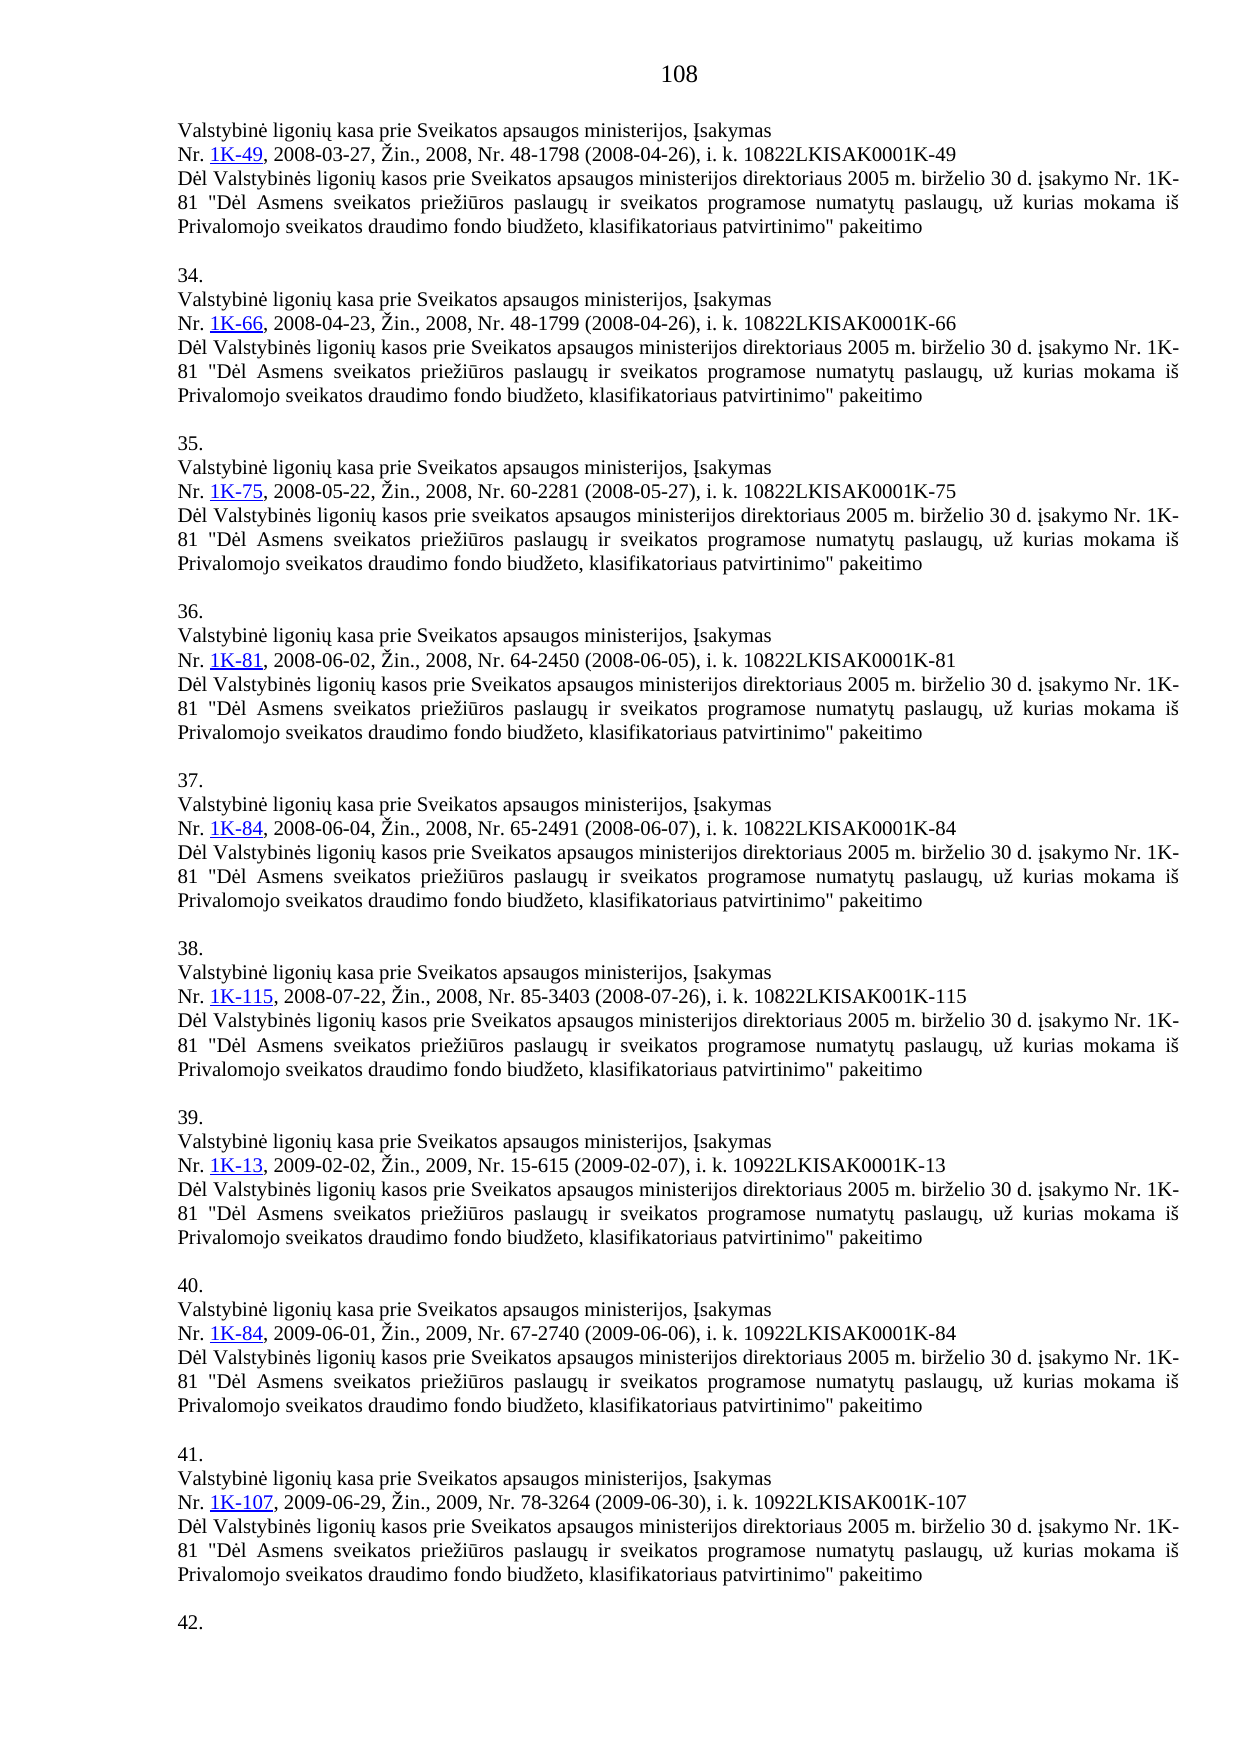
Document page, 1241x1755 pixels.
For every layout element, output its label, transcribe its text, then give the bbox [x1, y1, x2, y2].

text Valstybinė ligonių kasa prie Sveikatos apsaugos ministerijos, Įsakymas [177, 1129, 1181, 1153]
text Dėl Valstybinės ligonių kasos prie sveikatos apsaugos ministerijos direktoriaus 2005 m. birželio 30 d. įsakymo Nr. 1K-81 "Dėl Asmens sveikatos priežiūros paslaugų ir sveikatos programose numatytų paslaugų, už kurias mokama iš Privalomojo sveikatos draudimo fondo biudžeto, klasifikatoriaus patvirtinimo" pakeitimo [177, 503, 1181, 575]
text Dėl Valstybinės ligonių kasos prie Sveikatos apsaugos ministerijos direktoriaus 2005 m. birželio 30 d. įsakymo Nr. 1K-81 "Dėl Asmens sveikatos priežiūros paslaugų ir sveikatos programose numatytų paslaugų, už kurias mokama iš Privalomojo sveikatos draudimo fondo biudžeto, klasifikatoriaus patvirtinimo" pakeitimo [177, 1345, 1181, 1417]
text Nr. 1K-49, 2008-03-27, Žin., 2008, Nr. 48-1798 (2008-04-26), i. k. 10822LKISAK0001K-49 [177, 142, 1181, 166]
text 35. [177, 431, 1181, 455]
text Nr. 1K-66, 2008-04-23, Žin., 2008, Nr. 48-1799 (2008-04-26), i. k. 10822LKISAK0001K-66 [177, 311, 1181, 335]
text Dėl Valstybinės ligonių kasos prie Sveikatos apsaugos ministerijos direktoriaus 2005 m. birželio 30 d. įsakymo Nr. 1K-81 "Dėl Asmens sveikatos priežiūros paslaugų ir sveikatos programose numatytų paslaugų, už kurias mokama iš Privalomojo sveikatos draudimo fondo biudžeto, klasifikatoriaus patvirtinimo" pakeitimo [177, 166, 1181, 238]
text Valstybinė ligonių kasa prie Sveikatos apsaugos ministerijos, Įsakymas [177, 792, 1181, 816]
text 41. [177, 1442, 1181, 1466]
text Dėl Valstybinės ligonių kasos prie Sveikatos apsaugos ministerijos direktoriaus 2005 m. birželio 30 d. įsakymo Nr. 1K-81 "Dėl Asmens sveikatos priežiūros paslaugų ir sveikatos programose numatytų paslaugų, už kurias mokama iš Privalomojo sveikatos draudimo fondo biudžeto, klasifikatoriaus patvirtinimo" pakeitimo [177, 1514, 1181, 1586]
text Valstybinė ligonių kasa prie Sveikatos apsaugos ministerijos, Įsakymas [177, 1466, 1181, 1490]
text Nr. 1K-84, 2008-06-04, Žin., 2008, Nr. 65-2491 (2008-06-07), i. k. 10822LKISAK0001K-84 [177, 816, 1181, 840]
text Dėl Valstybinės ligonių kasos prie Sveikatos apsaugos ministerijos direktoriaus 2005 m. birželio 30 d. įsakymo Nr. 1K-81 "Dėl Asmens sveikatos priežiūros paslaugų ir sveikatos programose numatytų paslaugų, už kurias mokama iš Privalomojo sveikatos draudimo fondo biudžeto, klasifikatoriaus patvirtinimo" pakeitimo [177, 672, 1181, 744]
text Nr. 1K-75, 2008-05-22, Žin., 2008, Nr. 60-2281 (2008-05-27), i. k. 10822LKISAK0001K-75 [177, 479, 1181, 503]
text Valstybinė ligonių kasa prie Sveikatos apsaugos ministerijos, Įsakymas [177, 455, 1181, 479]
text Valstybinė ligonių kasa prie Sveikatos apsaugos ministerijos, Įsakymas [177, 287, 1181, 311]
text 37. [177, 768, 1181, 792]
text Nr. 1K-107, 2009-06-29, Žin., 2009, Nr. 78-3264 (2009-06-30), i. k. 10922LKISAK001K-107 [177, 1490, 1181, 1514]
text Valstybinė ligonių kasa prie Sveikatos apsaugos ministerijos, Įsakymas [177, 960, 1181, 984]
text Valstybinė ligonių kasa prie Sveikatos apsaugos ministerijos, Įsakymas [177, 623, 1181, 647]
text 42. [177, 1610, 1181, 1634]
text Nr. 1K-81, 2008-06-02, Žin., 2008, Nr. 64-2450 (2008-06-05), i. k. 10822LKISAK0001K-81 [177, 647, 1181, 672]
text Nr. 1K-84, 2009-06-01, Žin., 2009, Nr. 67-2740 (2009-06-06), i. k. 10922LKISAK0001K-84 [177, 1321, 1181, 1345]
text 38. [177, 936, 1181, 960]
text 39. [177, 1105, 1181, 1129]
text Dėl Valstybinės ligonių kasos prie Sveikatos apsaugos ministerijos direktoriaus 2005 m. birželio 30 d. įsakymo Nr. 1K-81 "Dėl Asmens sveikatos priežiūros paslaugų ir sveikatos programose numatytų paslaugų, už kurias mokama iš Privalomojo sveikatos draudimo fondo biudžeto, klasifikatoriaus patvirtinimo" pakeitimo [177, 1177, 1181, 1249]
text Valstybinė ligonių kasa prie Sveikatos apsaugos ministerijos, Įsakymas [177, 1297, 1181, 1321]
text Dėl Valstybinės ligonių kasos prie Sveikatos apsaugos ministerijos direktoriaus 2005 m. birželio 30 d. įsakymo Nr. 1K-81 "Dėl Asmens sveikatos priežiūros paslaugų ir sveikatos programose numatytų paslaugų, už kurias mokama iš Privalomojo sveikatos draudimo fondo biudžeto, klasifikatoriaus patvirtinimo" pakeitimo [177, 840, 1181, 912]
text Dėl Valstybinės ligonių kasos prie Sveikatos apsaugos ministerijos direktoriaus 2005 m. birželio 30 d. įsakymo Nr. 1K-81 "Dėl Asmens sveikatos priežiūros paslaugų ir sveikatos programose numatytų paslaugų, už kurias mokama iš Privalomojo sveikatos draudimo fondo biudžeto, klasifikatoriaus patvirtinimo" pakeitimo [177, 335, 1181, 407]
text Nr. 1K-115, 2008-07-22, Žin., 2008, Nr. 85-3403 (2008-07-26), i. k. 10822LKISAK001K-115 [177, 984, 1181, 1008]
text Valstybinė ligonių kasa prie Sveikatos apsaugos ministerijos, Įsakymas [177, 118, 1181, 142]
text 34. [177, 262, 1181, 287]
text Nr. 1K-13, 2009-02-02, Žin., 2009, Nr. 15-615 (2009-02-07), i. k. 10922LKISAK0001K-13 [177, 1153, 1181, 1177]
text 40. [177, 1273, 1181, 1297]
text 36. [177, 599, 1181, 623]
text Dėl Valstybinės ligonių kasos prie Sveikatos apsaugos ministerijos direktoriaus 2005 m. birželio 30 d. įsakymo Nr. 1K-81 "Dėl Asmens sveikatos priežiūros paslaugų ir sveikatos programose numatytų paslaugų, už kurias mokama iš Privalomojo sveikatos draudimo fondo biudžeto, klasifikatoriaus patvirtinimo" pakeitimo [177, 1008, 1181, 1081]
